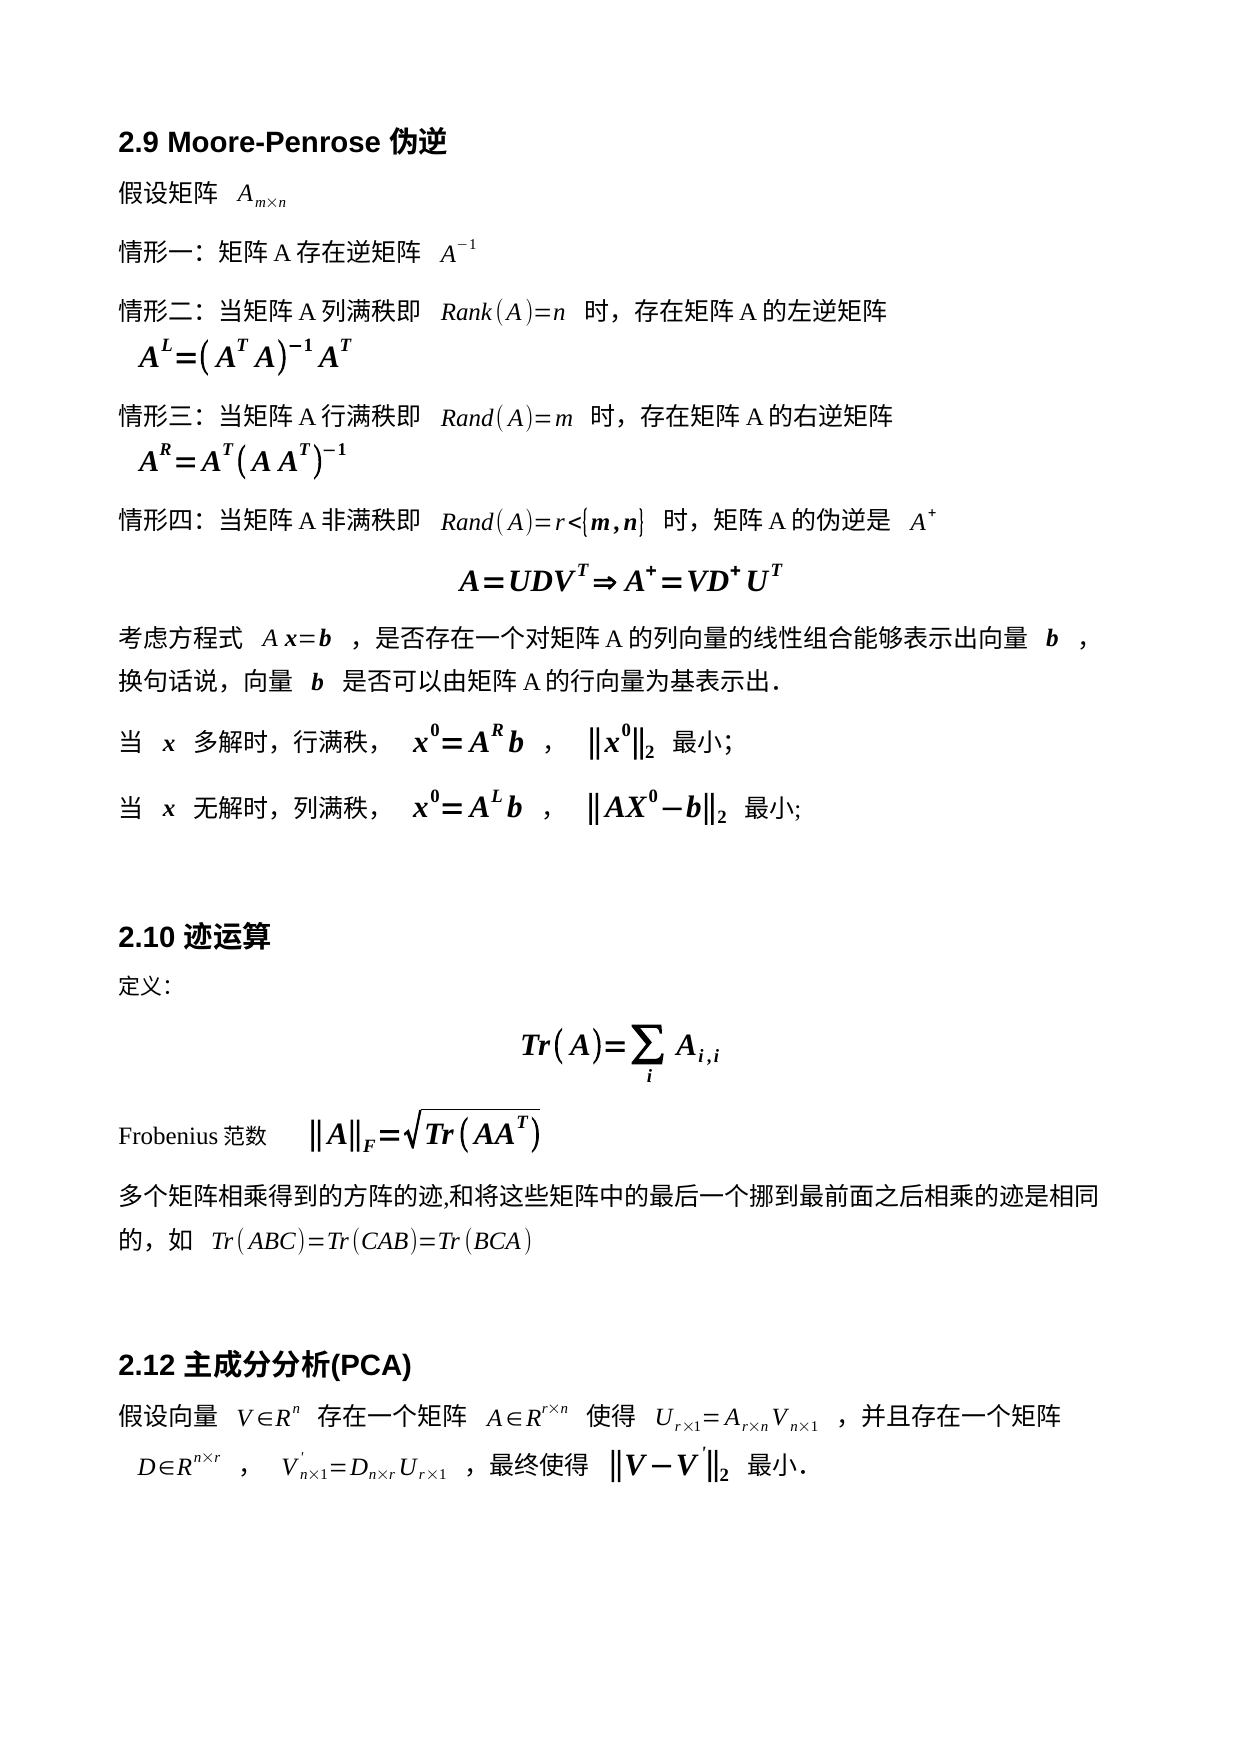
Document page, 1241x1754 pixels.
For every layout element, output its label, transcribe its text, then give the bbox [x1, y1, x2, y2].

text 当多解时，行满秩，，最小； [118, 719, 1122, 763]
text 当无解时，列满秩，，最小; [118, 785, 1122, 828]
text 情形三：当矩阵A行满秩即时，存在矩阵A的右逆矩阵 [118, 397, 1122, 480]
text 情形一：矩阵A存在逆矩阵 [118, 233, 1122, 269]
text 多个矩阵相乘得到的方阵的迹,和将这些矩阵中的最后一个挪到最前面之后相乘的迹是相同的，如 [118, 1177, 1122, 1256]
text 定义： [118, 969, 1122, 1001]
subtitle 2.12 主成分分析(PCA) [118, 1342, 1122, 1384]
text 假设矩阵 [118, 173, 1122, 211]
subtitle 2.9 Moore-Penrose 伪逆 [118, 118, 1122, 161]
text 情形二：当矩阵A列满秩即时，存在矩阵A的左逆矩阵 [118, 291, 1122, 376]
text 情形四：当矩阵A非满秩即时，矩阵A的伪逆是 [118, 501, 1122, 537]
text 假设向量存在一个矩阵使得，并且存在一个矩阵，，最终使得最小． [118, 1397, 1122, 1486]
text 考虑方程式，是否存在一个对矩阵A的列向量的线性组合能够表示出向量，换句话说，向量是否可以由矩阵A的行向量为基表示出． [118, 618, 1122, 698]
text Frobenius范数 [118, 1107, 1122, 1156]
subtitle 2.10 迹运算 [118, 914, 1122, 956]
